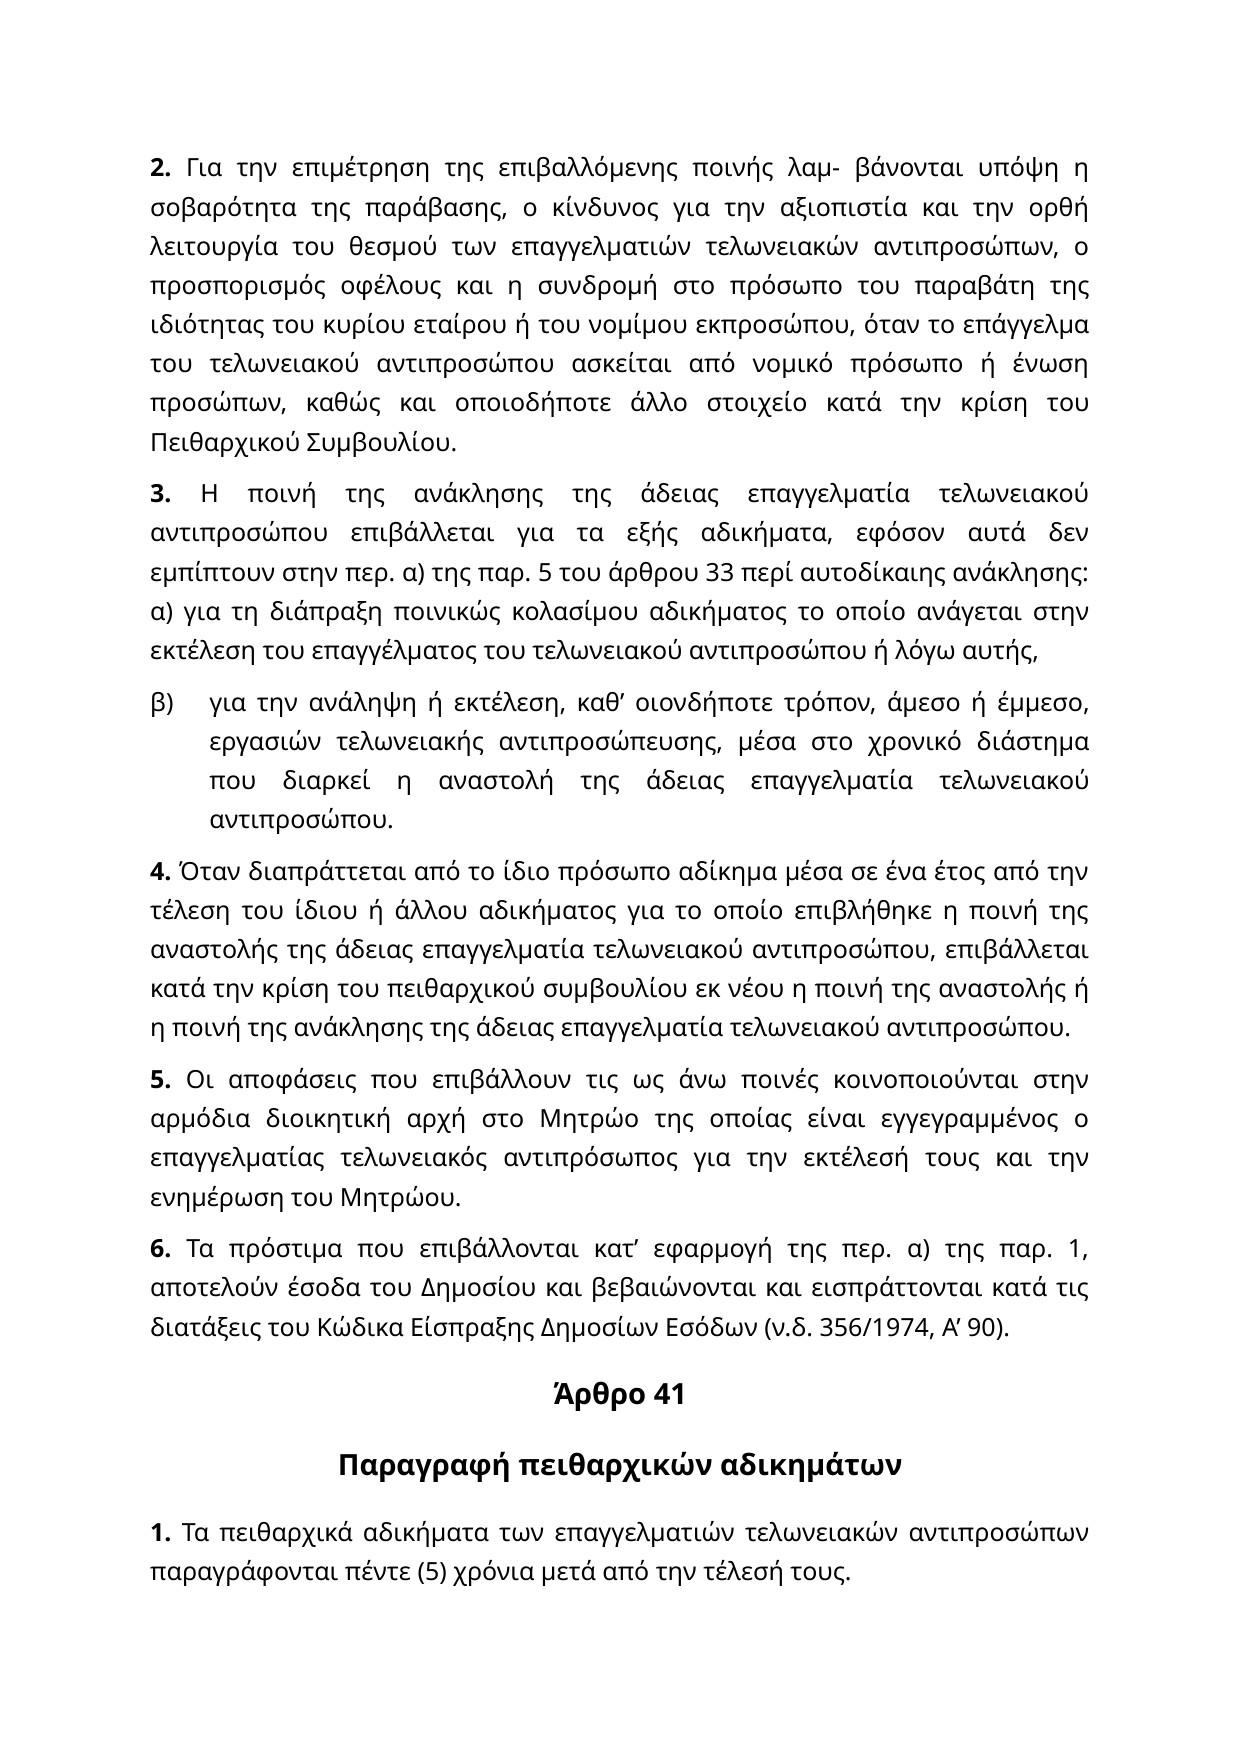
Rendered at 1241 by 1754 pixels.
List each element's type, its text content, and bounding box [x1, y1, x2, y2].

text 3. Η ποινή της ανάκλησης της άδειας επαγγελματία τελωνειακού αντιπροσώπου επιβάλλεται για τα εξής αδικήματα, εφόσον αυτά δεν εμπίπτουν στην περ. α) της παρ. 5 του άρθρου 33 περί αυτοδίκαιης ανάκλησης: α) για τη διάπραξη ποινικώς κολασίμου αδικήματος το οποίο ανάγεται στην εκτέλεση του επαγγέλματος του τελωνειακού αντιπροσώπου ή λόγω αυτής, [150, 476, 1090, 667]
list β) για την ανάληψη ή εκτέλεση, καθ’ οιονδήποτε τρόπον, άμεσο ή έμμεσο, εργασιών τελωνειακής αντιπροσώπευσης, μέσα στο χρονικό διάστημα που διαρκεί η αναστολή της άδειας επαγγελματία τελωνειακού αντιπροσώπου. [150, 684, 1090, 836]
text 1. Τα πειθαρχικά αδικήματα των επαγγελματιών τελωνειακών αντιπροσώπων παραγράφονται πέντε (5) χρόνια μετά από την τέλεσή τους. [150, 1514, 1090, 1588]
subtitle Παραγραφή πειθαρχικών αδικημάτων [150, 1444, 1090, 1484]
text 6. Τα πρόστιμα που επιβάλλονται κατ’ εφαρμογή της περ. α) της παρ. 1, αποτελούν έσοδα του Δημοσίου και βεβαιώνονται και εισπράττονται κατά τις διατάξεις του Κώδικα Είσπραξης Δημοσίων Εσόδων (ν.δ. 356/1974, Α’ 90). [150, 1231, 1090, 1343]
text 2. Για την επιμέτρηση της επιβαλλόμενης ποινής λαμ- βάνονται υπόψη η σοβαρότητα της παράβασης, ο κίνδυνος για την αξιοπιστία και την ορθή λειτουργία του θεσμού των επαγγελματιών τελωνειακών αντιπροσώπων, ο προσπορισμός οφέλους και η συνδρομή στο πρόσωπο του παραβάτη της ιδιότητας του κυρίου εταίρου ή του νομίμου εκπροσώπου, όταν το επάγγελμα του τελωνειακού αντιπροσώπου ασκείται από νομικό πρόσωπο ή ένωση προσώπων, καθώς και οποιοδήποτε άλλο στοιχείο κατά την κρίση του Πειθαρχικού Συμβουλίου. [150, 150, 1090, 458]
text 4. Όταν διαπράττεται από το ίδιο πρόσωπο αδίκημα μέσα σε ένα έτος από την τέλεση του ίδιου ή άλλου αδικήματος για το οποίο επιβλήθηκε η ποινή της αναστολής της άδειας επαγγελματία τελωνειακού αντιπροσώπου, επιβάλλεται κατά την κρίση του πειθαρχικού συμβουλίου εκ νέου η ποινή της αναστολής ή η ποινή της ανάκλησης της άδειας επαγγελματία τελωνειακού αντιπροσώπου. [150, 853, 1090, 1044]
subtitle Άρθρο 41 [150, 1373, 1090, 1413]
text 5. Οι αποφάσεις που επιβάλλουν τις ως άνω ποινές κοινοποιούνται στην αρμόδια διοικητική αρχή στο Μητρώο της οποίας είναι εγγεγραμμένος ο επαγγελματίας τελωνειακός αντιπρόσωπος για την εκτέλεσή τους και την ενημέρωση του Μητρώου. [150, 1062, 1090, 1213]
